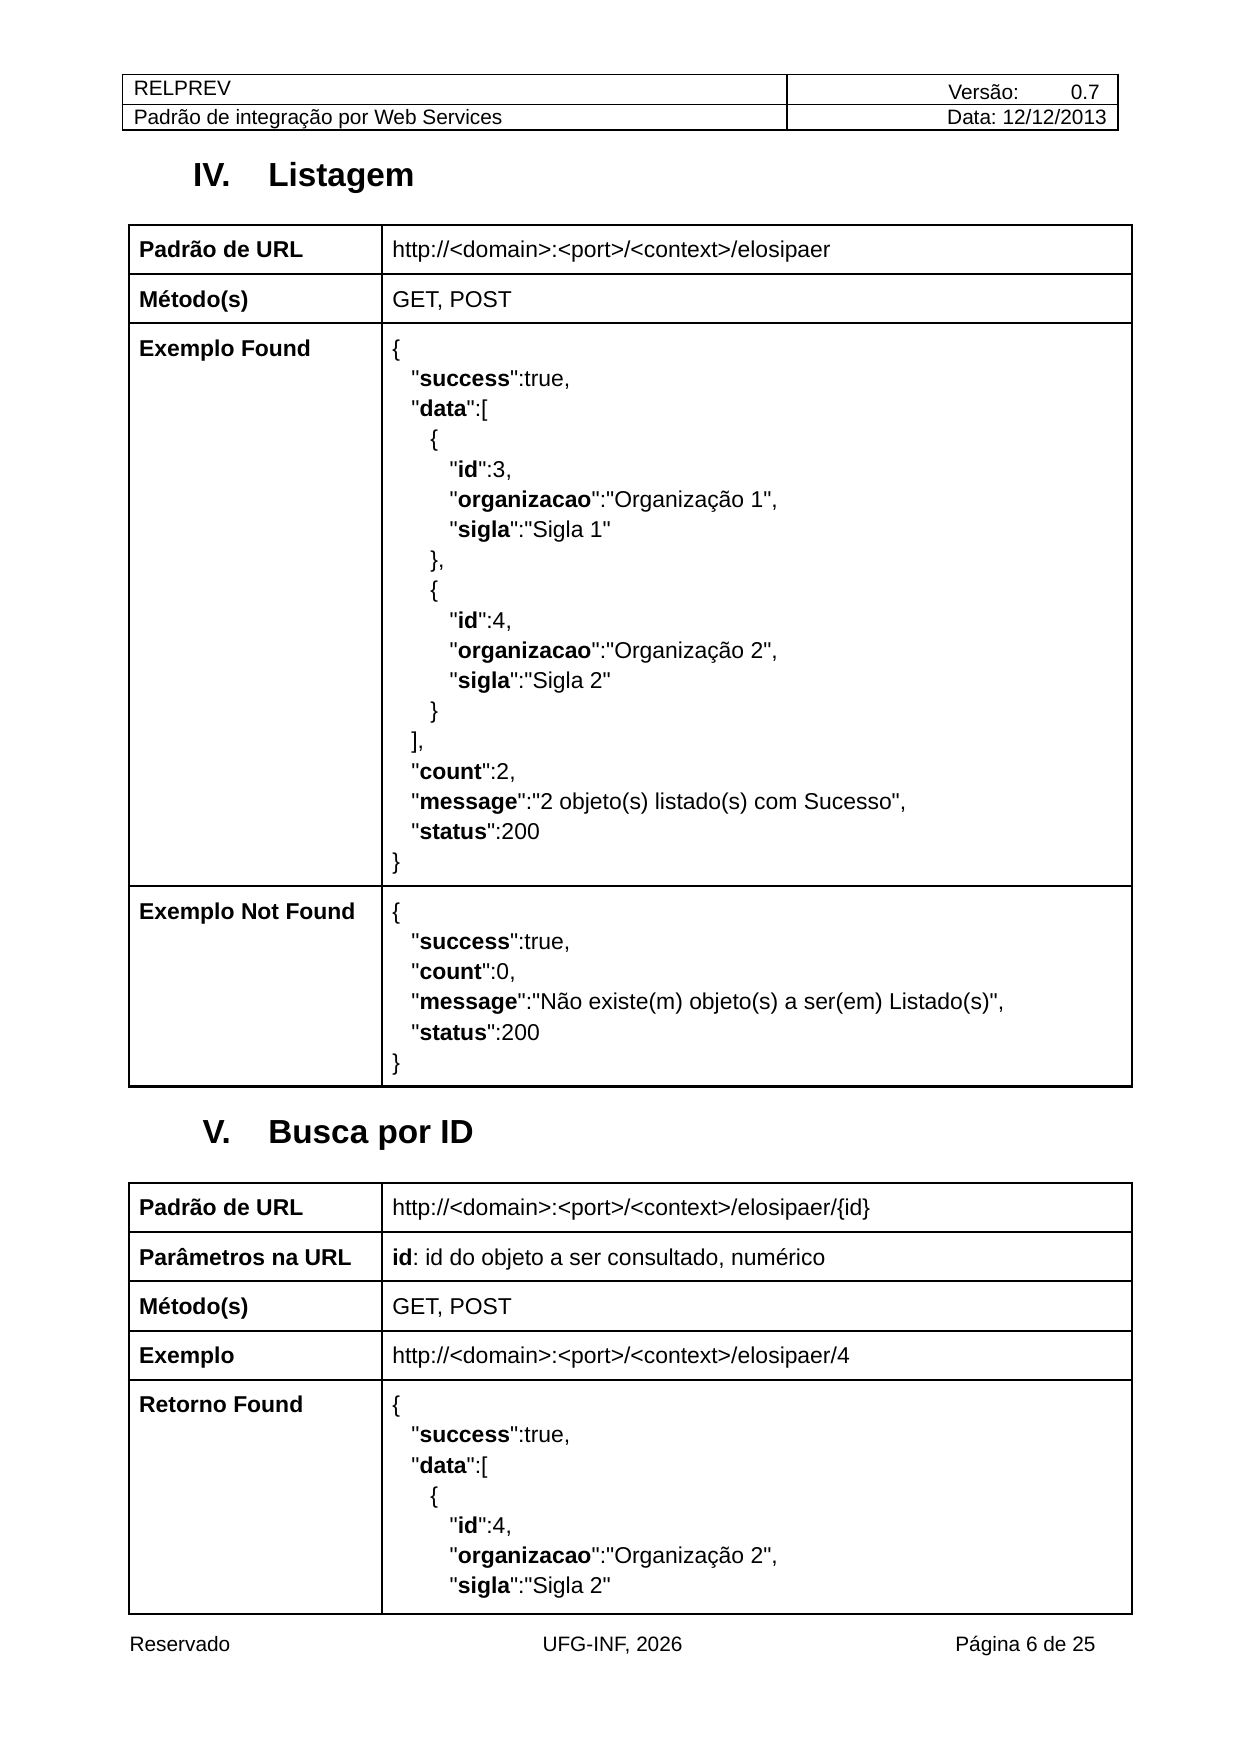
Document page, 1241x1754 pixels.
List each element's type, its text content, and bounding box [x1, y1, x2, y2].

table_cell { "success":true, "count":0, "message":"Não existe(m) objeto(s) a ser(em) Listado(s)", "status":200 } [383, 887, 1131, 1085]
subtitle Busca por ID [231, 1112, 1122, 1151]
subtitle Listagem [231, 154, 1122, 193]
table_header http://<domain>:<port>/<context>/elosipaer/{id} [383, 1184, 1131, 1231]
table_cell { "success":true, "data":[ { "id":4, "organizacao":"Organização 2", "sigla":"Sigla 2" [383, 1381, 1131, 1613]
table_cell Exemplo Not Found [130, 887, 381, 1085]
table_cell Método(s) [130, 275, 381, 322]
table_cell http://<domain>:<port>/<context>/elosipaer/4 [383, 1332, 1131, 1379]
table_cell Exemplo Found [130, 324, 381, 885]
table_cell Exemplo [130, 1332, 381, 1379]
table_cell Método(s) [130, 1282, 381, 1329]
table_header Padrão de URL [130, 226, 381, 273]
table_header http://<domain>:<port>/<context>/elosipaer [383, 226, 1131, 273]
table_header Padrão de URL [130, 1184, 381, 1231]
table_cell Retorno Found [130, 1381, 381, 1613]
table_cell GET, POST [383, 275, 1131, 322]
table_cell { "success":true, "data":[ { "id":3, "organizacao":"Organização 1", "sigla":"Sigla 1" }, { "id":4, "organizacao":"Organização 2", "sigla":"Sigla 2" } ], "count":2, "message":"2 objeto(s) listado(s) com Sucesso", "status":200 } [383, 324, 1131, 885]
table_cell Parâmetros na URL [130, 1233, 381, 1280]
table_cell GET, POST [383, 1282, 1131, 1329]
table_cell id: id do objeto a ser consultado, numérico [383, 1233, 1131, 1280]
